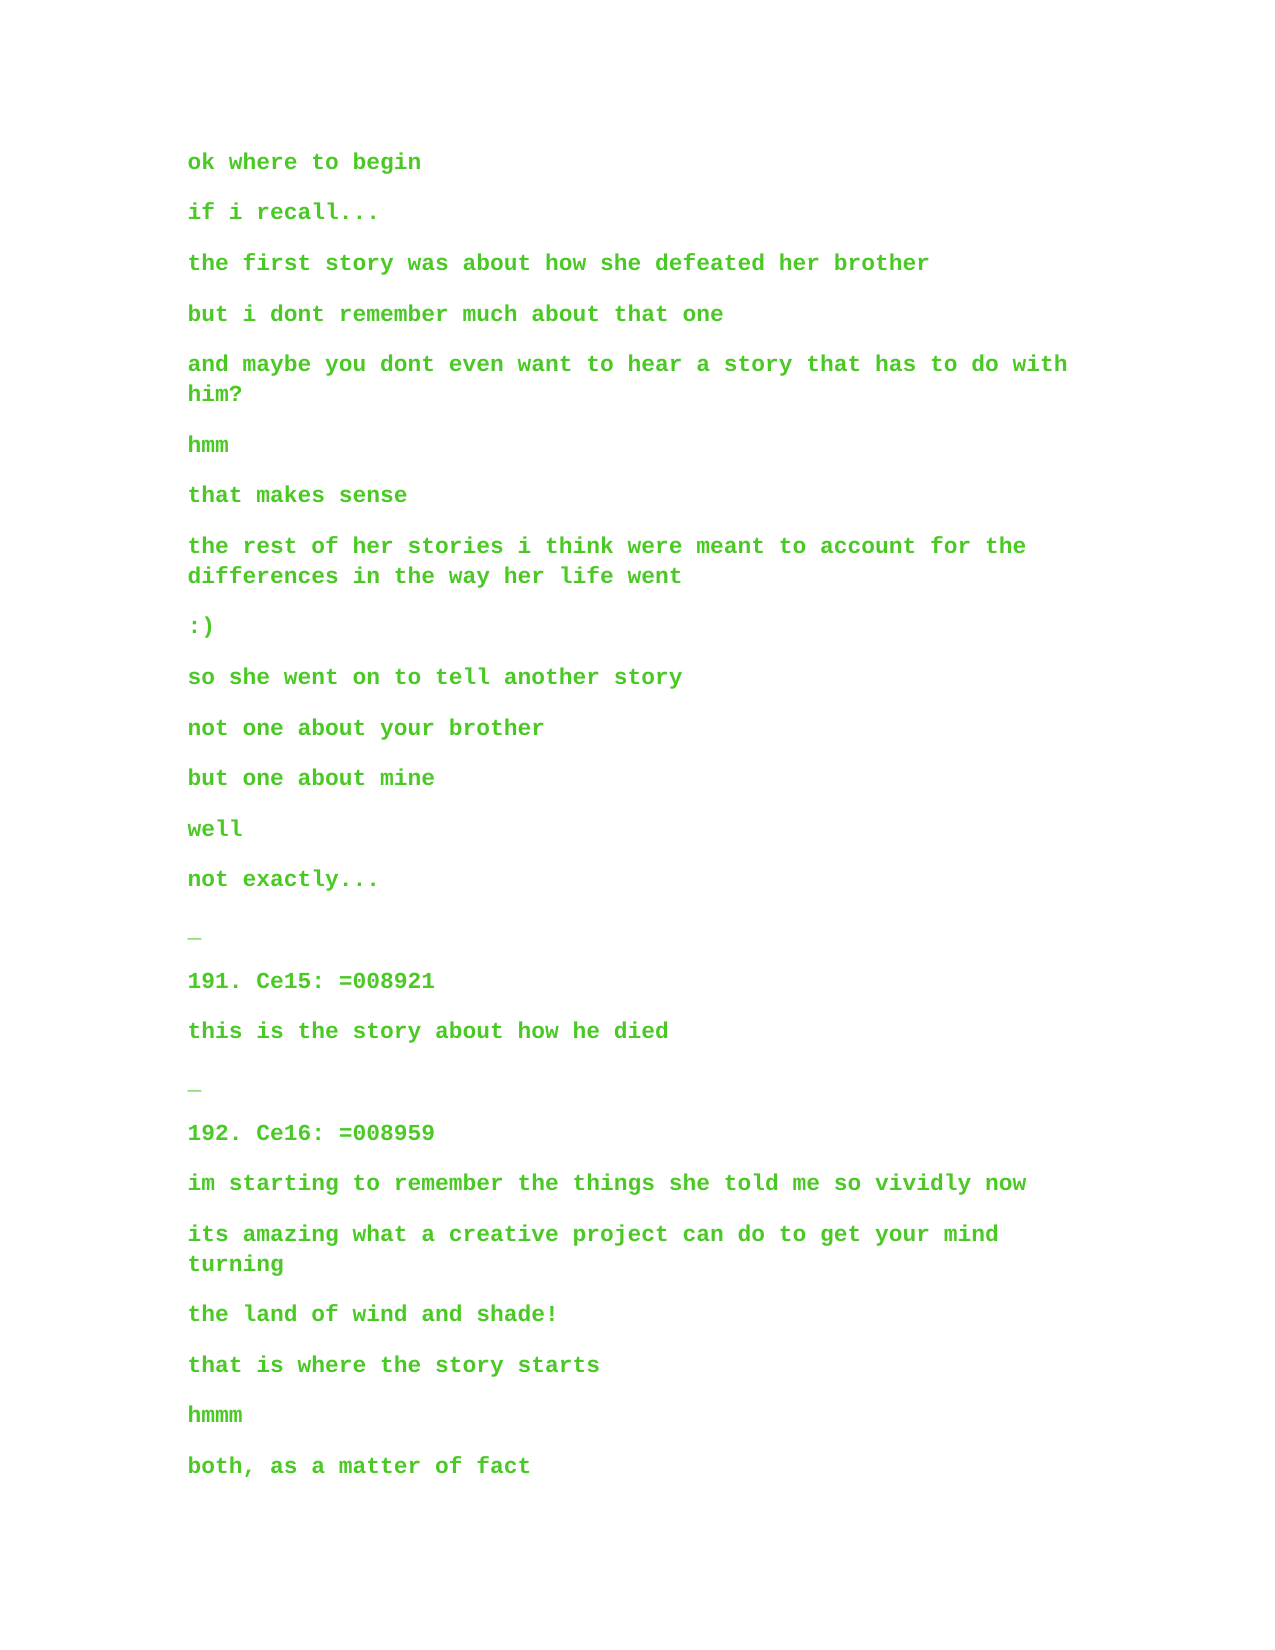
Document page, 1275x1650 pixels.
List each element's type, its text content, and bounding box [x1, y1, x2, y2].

text hmmm [187, 1404, 1087, 1430]
text so she went on to tell another story [187, 665, 1087, 691]
text ok where to begin [187, 150, 1087, 176]
text if i recall... [187, 201, 1087, 227]
text im starting to remember the things she told me so vividly now [187, 1171, 1087, 1197]
text but one about mine [187, 766, 1087, 792]
text 191. Ce15: =008921 [187, 969, 1087, 995]
text that is where the story starts [187, 1353, 1087, 1379]
text that makes sense [187, 483, 1087, 509]
text both, as a matter of fact [187, 1454, 1087, 1480]
text the land of wind and shade! [187, 1302, 1087, 1328]
text not one about your brother [187, 716, 1087, 742]
text the first story was about how she defeated her brother [187, 251, 1087, 277]
text the rest of her stories i think were meant to account for the differences in the way her life went [187, 534, 1087, 590]
text :) [187, 614, 1087, 641]
text _ [187, 918, 1087, 944]
text not exactly... [187, 868, 1087, 894]
text its amazing what a creative project can do to get your mind turning [187, 1222, 1087, 1278]
text hmm [187, 433, 1087, 459]
text well [187, 817, 1087, 843]
text this is the story about how he died [187, 1019, 1087, 1046]
text and maybe you dont even want to hear a story that has to do with him? [187, 352, 1087, 408]
text 192. Ce16: =008959 [187, 1121, 1087, 1147]
text _ [187, 1070, 1087, 1096]
text but i dont remember much about that one [187, 302, 1087, 328]
